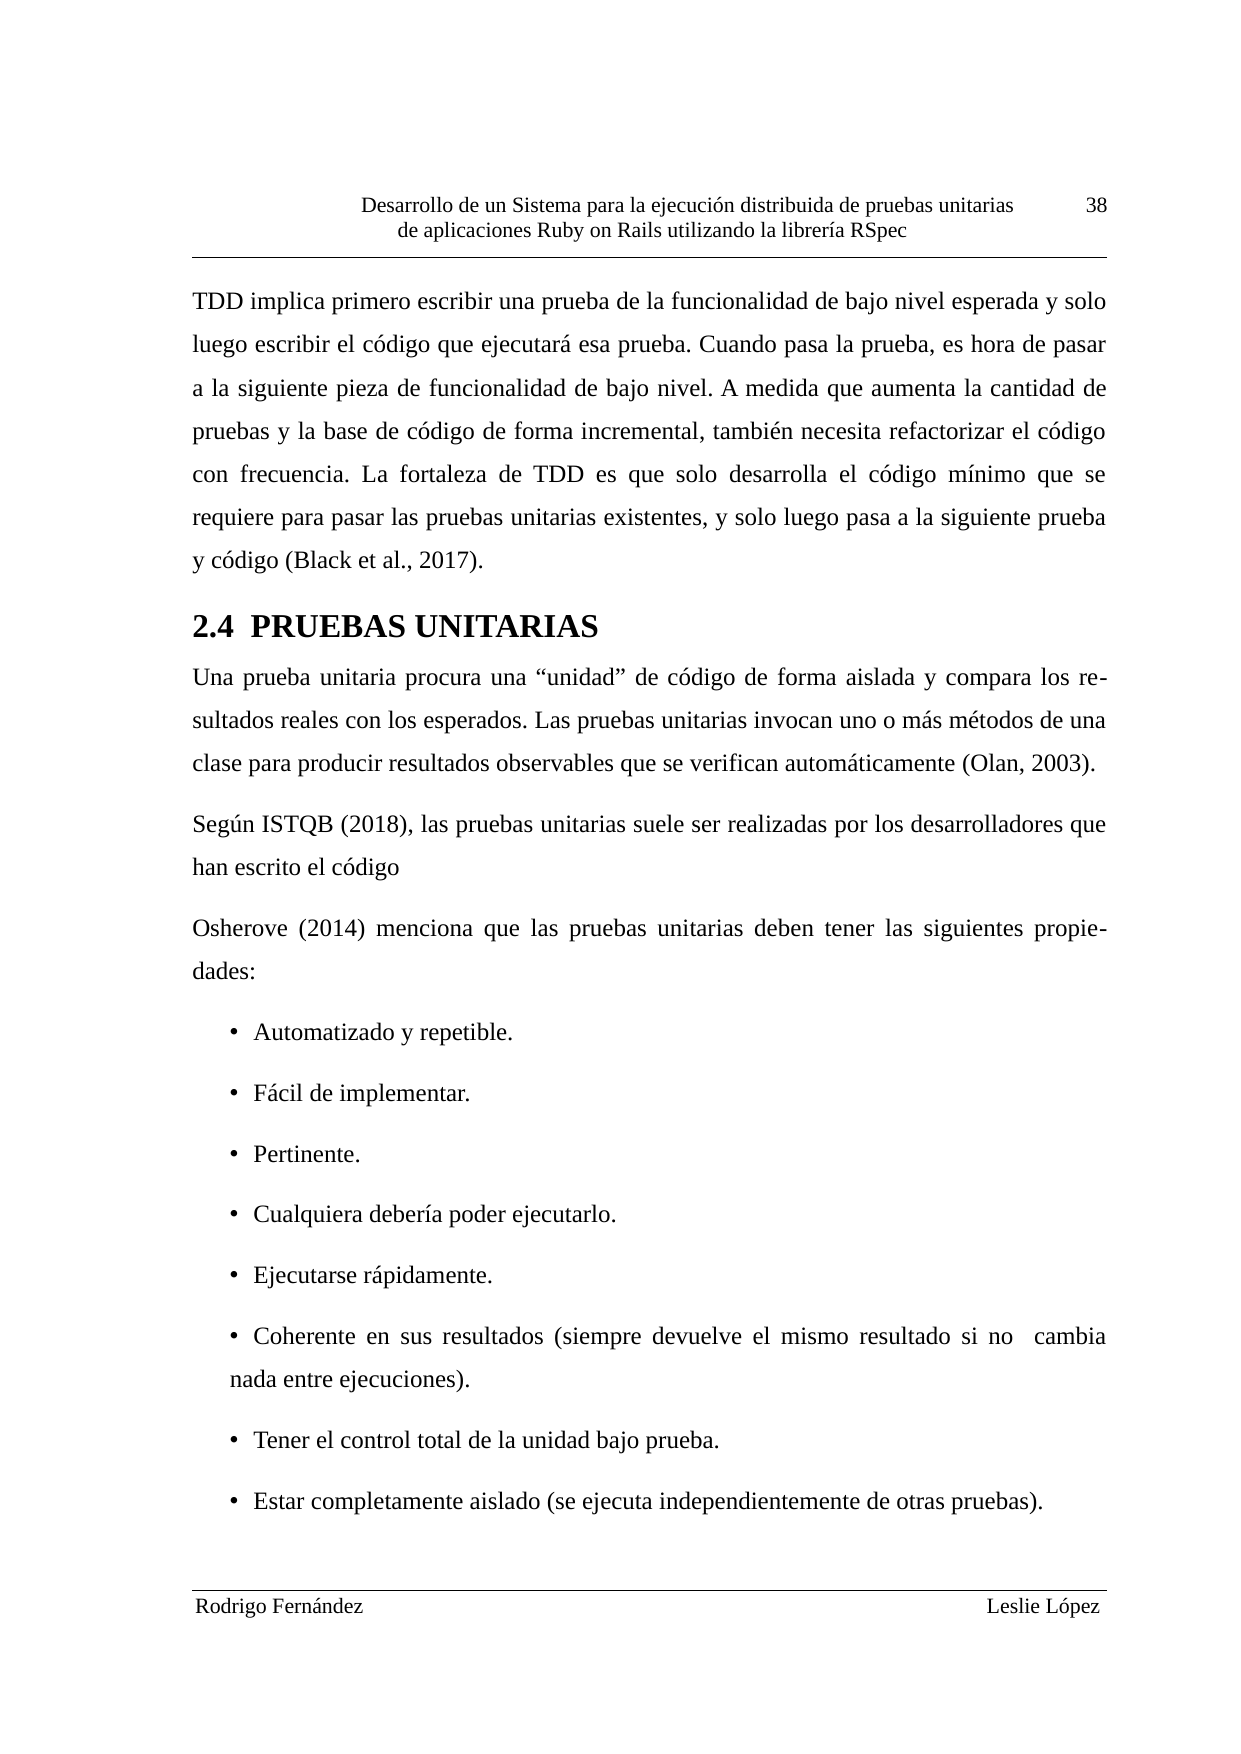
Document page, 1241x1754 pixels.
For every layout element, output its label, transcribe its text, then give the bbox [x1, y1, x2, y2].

list Fácil de implementar. [229, 1078, 1107, 1107]
list Tener el control total de la unidad bajo prueba. [229, 1425, 1107, 1454]
list Automatizado y repetible. [229, 1017, 1107, 1046]
list Ejecutarse rápidamente. [229, 1260, 1107, 1289]
text Según ISTQB (2018)⁠, las pruebas unitarias suele ser realizadas por los desarrolladores que han escrito el código [192, 809, 1107, 881]
subtitle Pruebas Unitarias [192, 606, 1107, 644]
text TDD implica primero escribir una prueba de la funcionalidad de bajo nivel esperada y solo luego escribir el código que ejecutará esa prueba. Cuando pasa la prueba, es hora de pasar a la siguiente pieza de funcionalidad de bajo nivel. A medida que aumenta la cantidad de pruebas y la base de código de forma incremental, también necesita refactorizar el código con frecuencia. La fortaleza de TDD es que solo desarrolla el código mínimo que se requiere para pasar las pruebas unitarias existentes, y solo luego pasa a la siguiente prueba y código (Black et al., 2017)⁠. [192, 286, 1107, 574]
list Estar completamente aislado (se ejecuta independientemente de otras pruebas). [229, 1486, 1107, 1515]
text Osherove (2014)⁠ menciona que las pruebas unitarias deben tener las siguientes propie­dades: [192, 913, 1107, 985]
list Cualquiera debería poder ejecutarlo. [229, 1199, 1107, 1228]
list Coherente en sus resultados (siempre devuelve el mismo resultado si no cambia nada entre ejecuciones). [229, 1321, 1107, 1393]
list Pertinente. [229, 1139, 1107, 1167]
text Una prueba unitaria procura una “unidad” de código de forma aislada y compara los re­sultados reales con los esperados. Las pruebas unitarias invocan uno o más métodos de una clase para producir resultados observables que se verifican automáticamente (Olan, 2003). [192, 662, 1107, 777]
